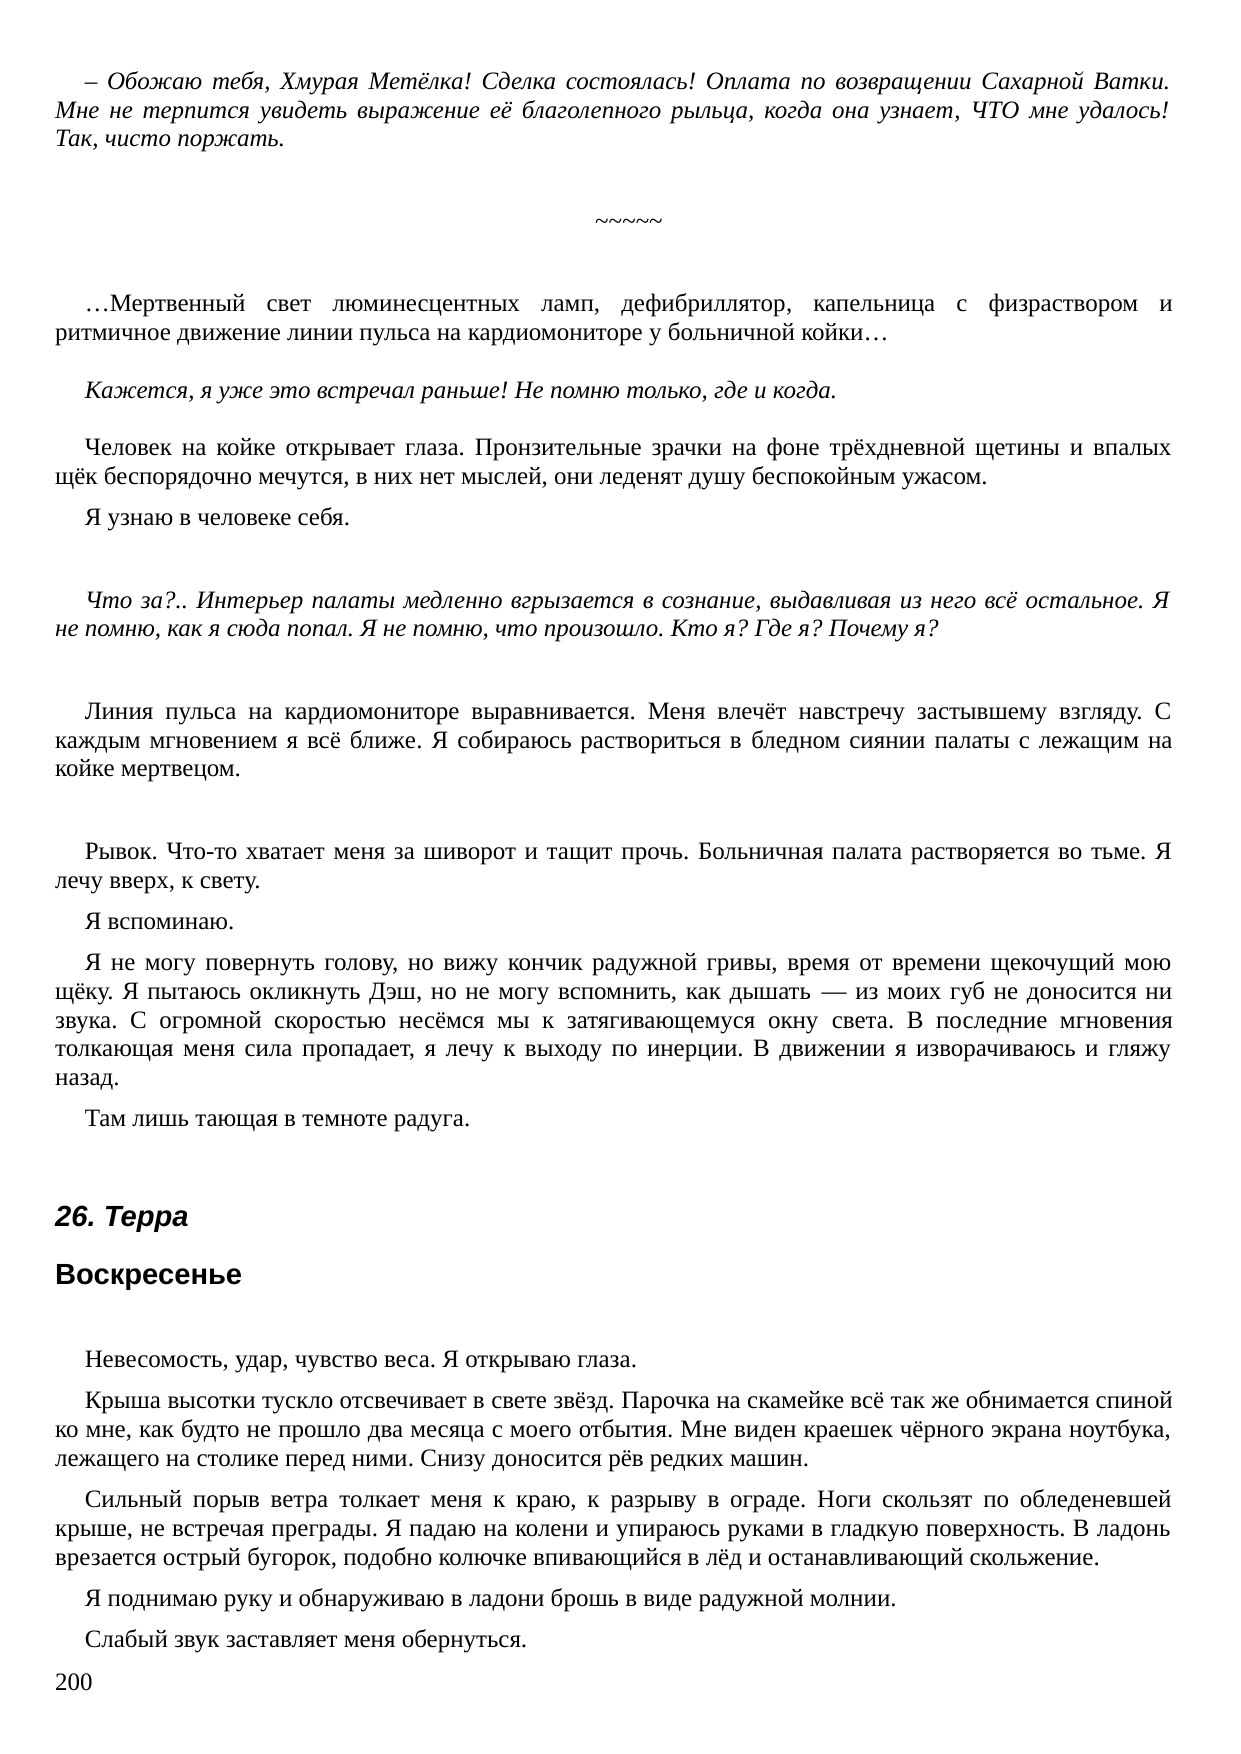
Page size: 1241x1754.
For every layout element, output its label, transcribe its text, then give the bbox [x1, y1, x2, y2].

text Я вспоминаю. [55, 906, 1173, 935]
text Невесомость, удар, чувство веса. Я открываю глаза. [55, 1344, 1173, 1373]
text Линия пульса на кардиомониторе выравнивается. Меня влечёт навстречу застывшему взгляду. С каждым мгновением я всё ближе. Я собираюсь раствориться в бледном сиянии палаты с лежащим на койке мертвецом. [55, 696, 1173, 782]
text Я узнаю в человеке себя. [55, 502, 1173, 531]
text Я не могу повернуть голову, но вижу кончик радужной гривы, время от времени щекочущий мою щёку. Я пытаюсь окликнуть Дэш, но не могу вспомнить, как дышать — из моих губ не доносится ни звука. С огромной скоростью несёмся мы к затягивающемуся окну света. В последние мгновения толкающая меня сила пропадает, я лечу к выходу по инерции. В движении я изворачиваюсь и гляжу назад. [55, 947, 1173, 1091]
text Рывок. Что-то хватает меня за шиворот и тащит прочь. Больничная палата растворяется во тьме. Я лечу вверх, к свету. [55, 836, 1173, 893]
text Я поднимаю руку и обнаруживаю в ладони брошь в виде радужной молнии. [55, 1583, 1173, 1612]
subtitle Воскресенье [55, 1257, 1173, 1291]
text Что за?.. Интерьер палаты медленно вгрызается в сознание, выдавливая из него всё остальное. Я не помню, как я сюда попал. Я не помню, что произошло. Кто я? Где я? Почему я? [55, 585, 1173, 642]
text Там лишь тающая в темноте радуга. [55, 1103, 1173, 1132]
text Сильный порыв ветра толкает меня к краю, к разрыву в ограде. Ноги скользят по обледеневшей крыше, не встречая преграды. Я падаю на колени и упираюсь руками в гладкую поверхность. В ладонь врезается острый бугорок, подобно колючке впивающийся в лёд и останавливающий скольжение. [55, 1484, 1173, 1571]
text Человек на койке открывает глаза. Пронзительные зрачки на фоне трёхдневной щетины и впалых щёк беспорядочно мечутся, в них нет мыслей, они леденят душу беспокойным ужасом. [55, 432, 1173, 490]
text ~~~~~ [55, 206, 1173, 235]
text – Обожаю тебя, Хмурая Метёлка! Сделка состоялась! Оплата по возвращении Сахарной Ватки. Мне не терпится увидеть выражение её благолепного рыльца, когда она узнает, ЧТО мне удалось! Так, чисто поржать. [55, 66, 1173, 152]
text Крыша высотки тускло отсвечивает в свете звёзд. Парочка на скамейке всё так же обнимается спиной ко мне, как будто не прошло два месяца с моего отбытия. Мне виден краешек чёрного экрана ноутбука, лежащего на столике перед ними. Снизу доносится рёв редких машин. [55, 1386, 1173, 1472]
text Кажется, я уже это встречал раньше! Не помню только, где и когда. [55, 375, 1173, 403]
subtitle 26. Терра [55, 1198, 1173, 1232]
text Слабый звук заставляет меня обернуться. [55, 1624, 1173, 1653]
text …Мертвенный свет люминесцентных ламп, дефибриллятор, капельница с физраствором и ритмичное движение линии пульса на кардиомониторе у больничной койки… [55, 288, 1173, 346]
